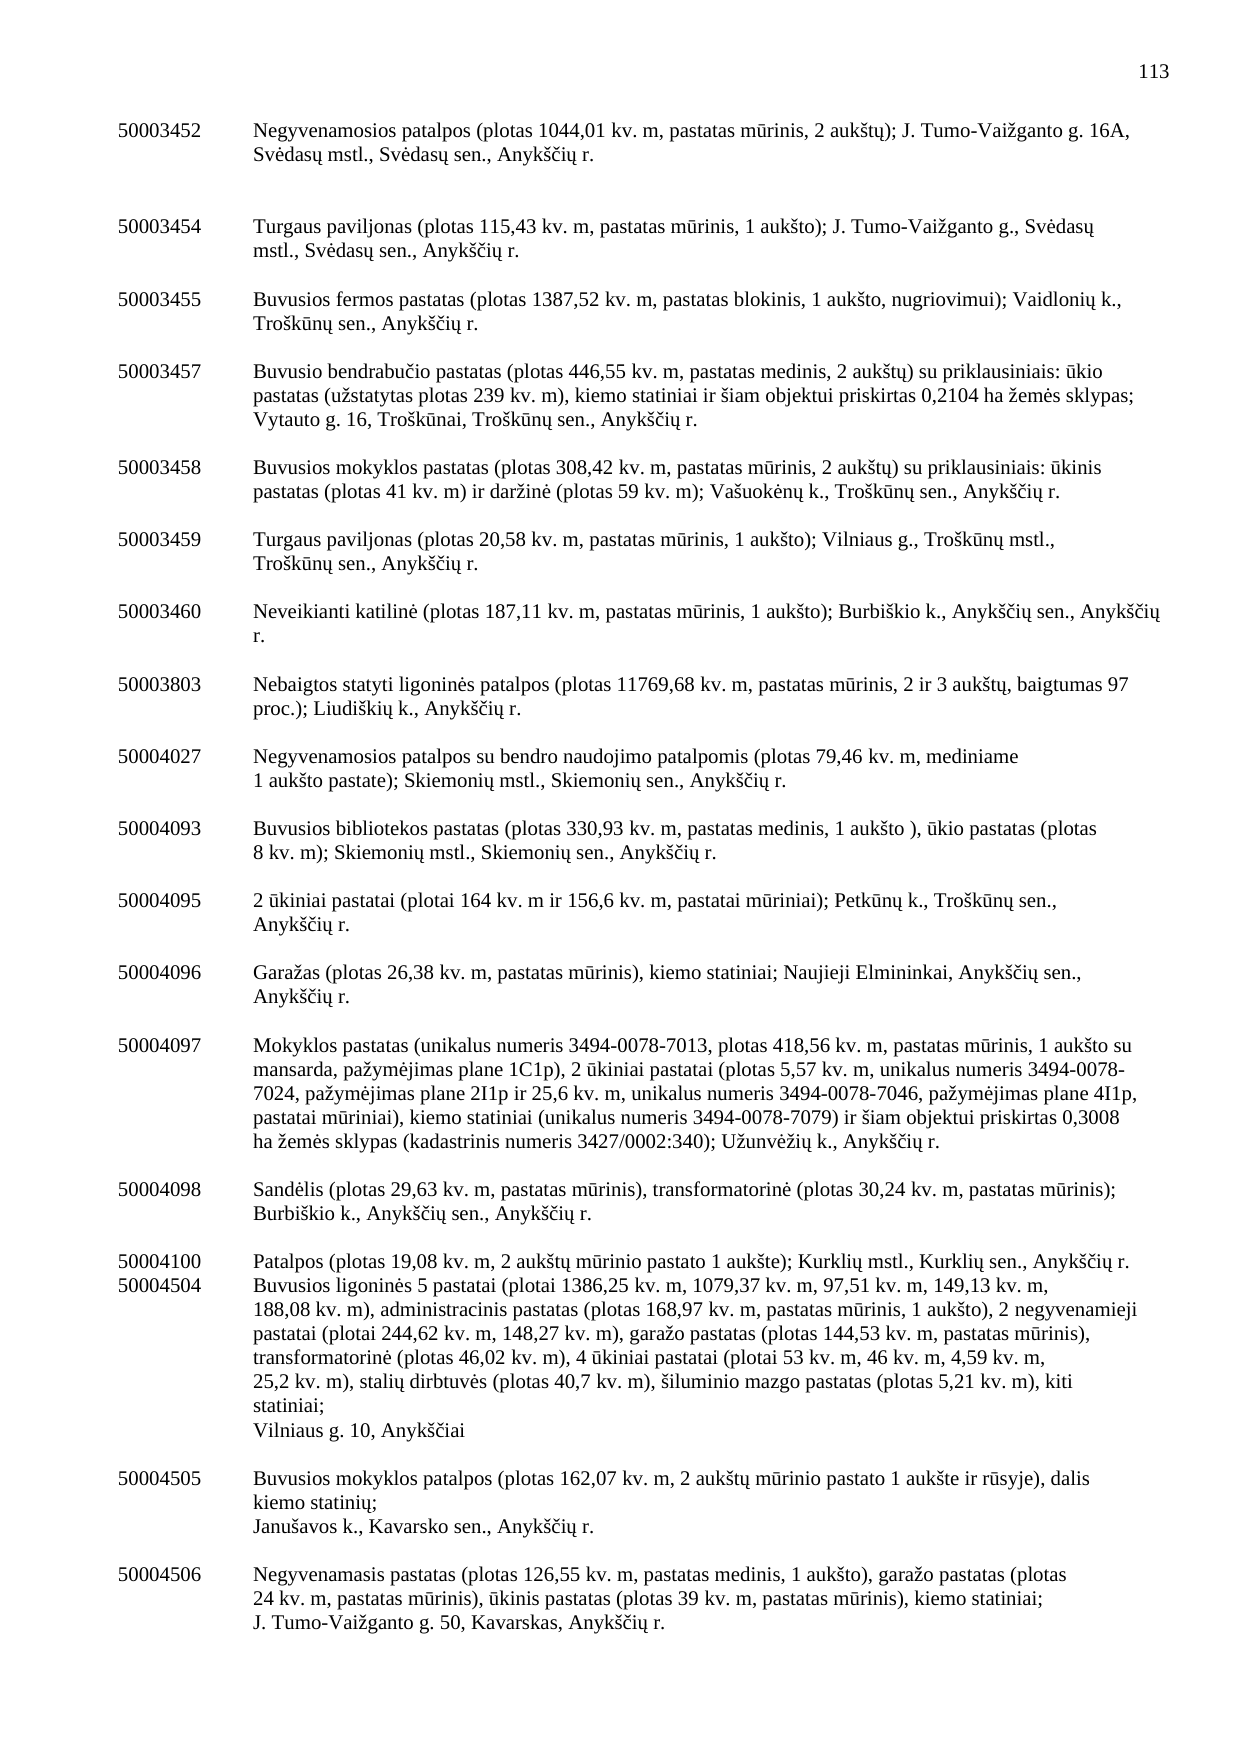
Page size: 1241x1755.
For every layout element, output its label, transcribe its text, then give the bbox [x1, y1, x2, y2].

table_cell [1168, 455, 1184, 503]
table_cell [1168, 1033, 1184, 1153]
table_cell [1209, 1634, 1220, 1658]
table_cell [1184, 1177, 1201, 1225]
table_cell [1209, 1538, 1220, 1562]
table_cell [1220, 166, 1240, 190]
table_cell Buvusios mokyklos pastatas (plotas 308,42 kv. m, pastatas mūrinis, 2 aukštų) su priklausiniais: ūkinis pastatas (plotas 41 kv. m) ir daržinė (plotas 59 kv. m); Vašuokėnų k., Troškūnų sen., Anykščių r. [242, 455, 1150, 503]
table_cell [1209, 864, 1220, 888]
table_cell 50004504 [101, 1273, 242, 1442]
table_cell [1201, 1177, 1209, 1225]
table_cell [1168, 1177, 1184, 1225]
table_cell [101, 792, 1209, 816]
table_cell [1184, 1466, 1201, 1538]
table_cell [1220, 720, 1240, 744]
table_cell [1209, 816, 1220, 864]
table_cell [1209, 1273, 1220, 1442]
table_cell [1220, 214, 1240, 262]
table_cell [1209, 1225, 1220, 1249]
table_cell [1184, 455, 1201, 503]
table_cell [1209, 263, 1220, 287]
table_cell [1184, 118, 1201, 166]
table_cell [1201, 527, 1209, 575]
table_cell [1220, 672, 1240, 720]
table_cell [1184, 1562, 1201, 1634]
table_cell [1184, 1033, 1201, 1153]
table_cell [1201, 1249, 1209, 1273]
table_cell [1220, 455, 1240, 503]
table_cell [1220, 744, 1240, 792]
table_cell [1209, 431, 1220, 455]
table_cell Garažas (plotas 26,38 kv. m, pastatas mūrinis), kiemo statiniai; Naujieji Elmininkai, Anykščių sen., Anykščių r. [242, 960, 1150, 1008]
table_cell 50004095 [101, 888, 242, 936]
table_cell [1168, 1249, 1184, 1273]
table_cell [1168, 527, 1184, 575]
table_cell [1220, 792, 1240, 816]
table_cell [1209, 960, 1220, 1008]
table_cell [101, 335, 1209, 359]
table_cell [101, 1634, 1209, 1658]
table_cell [1150, 359, 1168, 431]
table_cell [1220, 118, 1240, 166]
table_cell [1209, 527, 1220, 575]
table_cell [1201, 1562, 1209, 1634]
table_cell [1150, 672, 1168, 720]
table_cell 50003454 [101, 214, 242, 262]
table_cell [101, 648, 1209, 672]
table_cell [1220, 1442, 1240, 1466]
table_cell [1220, 648, 1240, 672]
table_cell [101, 575, 1209, 599]
table_cell 50004027 [101, 744, 242, 792]
table_cell Patalpos (plotas 19,08 kv. m, 2 aukštų mūrinio pastato 1 aukšte); Kurklių mstl., Kurklių sen., Anykščių r. [242, 1249, 1150, 1273]
table_cell [1209, 503, 1220, 527]
table_cell [101, 190, 1209, 214]
table_cell [1209, 792, 1220, 816]
table_cell [1209, 720, 1220, 744]
table_cell [1209, 335, 1220, 359]
table_cell [1184, 287, 1201, 335]
table_cell [1209, 359, 1220, 431]
table_cell [101, 1442, 1209, 1466]
table_cell [1220, 1634, 1240, 1658]
table_cell [1220, 936, 1240, 960]
table_cell [1209, 575, 1220, 599]
table_cell Turgaus paviljonas (plotas 115,43 kv. m, pastatas mūrinis, 1 aukšto); J. Tumo-Vaižganto g., Svėdasų mstl., Svėdasų sen., Anykščių r. [242, 214, 1150, 262]
table_cell [1220, 888, 1240, 936]
table_cell [1209, 599, 1220, 647]
table_cell Buvusios mokyklos patalpos (plotas 162,07 kv. m, 2 aukštų mūrinio pastato 1 aukšte ir rūsyje), dalis kiemo statinių; Janušavos k., Kavarsko sen., Anykščių r. [242, 1466, 1150, 1538]
table_cell [1150, 960, 1168, 1008]
table_cell [1220, 1177, 1240, 1225]
table_cell [1201, 599, 1209, 647]
table_cell [1220, 864, 1240, 888]
table_cell [1220, 1225, 1240, 1249]
table_cell [1209, 1442, 1220, 1466]
table_cell [1168, 672, 1184, 720]
table_cell [1220, 359, 1240, 431]
table_cell [1150, 1249, 1168, 1273]
table_cell 50004093 [101, 816, 242, 864]
table_cell [1220, 335, 1240, 359]
table_cell [1209, 1009, 1220, 1032]
table_cell [1220, 1538, 1240, 1562]
table_cell [1201, 214, 1209, 262]
table_cell [101, 1538, 1209, 1562]
table_cell [1150, 214, 1168, 262]
table_cell Turgaus paviljonas (plotas 20,58 kv. m, pastatas mūrinis, 1 aukšto); Vilniaus g., Troškūnų mstl., Troškūnų sen., Anykščių r. [242, 527, 1150, 575]
table_cell Buvusios bibliotekos pastatas (plotas 330,93 kv. m, pastatas medinis, 1 aukšto ), ūkio pastatas (plotas 8 kv. m); Skiemonių mstl., Skiemonių sen., Anykščių r. [242, 816, 1150, 864]
table_cell 50003460 [101, 599, 242, 647]
table_cell [1168, 888, 1184, 936]
table_cell [1209, 888, 1220, 936]
table_cell [1209, 455, 1220, 503]
table_cell [1209, 214, 1220, 262]
table_cell [1184, 359, 1201, 431]
table_cell [1209, 190, 1220, 214]
table_cell [1184, 599, 1201, 647]
table_cell [101, 720, 1209, 744]
table_cell [1201, 744, 1209, 792]
table_cell 50003455 [101, 287, 242, 335]
table_cell [1220, 527, 1240, 575]
table_cell [1201, 455, 1209, 503]
table_cell Negyvenamosios patalpos su bendro naudojimo patalpomis (plotas 79,46 kv. m, mediniame 1 aukšto pastate); Skiemonių mstl., Skiemonių sen., Anykščių r. [242, 744, 1150, 792]
table_cell [1150, 744, 1168, 792]
table_cell Mokyklos pastatas (unikalus numeris 3494-0078-7013, plotas 418,56 kv. m, pastatas mūrinis, 1 aukšto su mansarda, pažymėjimas plane 1C1p), 2 ūkiniai pastatai (plotas 5,57 kv. m, unikalus numeris 3494-0078-7024, pažymėjimas plane 2I1p ir 25,6 kv. m, unikalus numeris 3494-0078-7046, pažymėjimas plane 4I1p, pastatai mūriniai), kiemo statiniai (unikalus numeris 3494-0078-7079) ir šiam objektui priskirtas 0,3008 ha žemės sklypas (kadastrinis numeris 3427/0002:340); Užunvėžių k., Anykščių r. [242, 1033, 1150, 1153]
table_cell [1209, 744, 1220, 792]
table_cell [1209, 1177, 1220, 1225]
table_cell [1168, 816, 1184, 864]
table_cell 50003457 [101, 359, 242, 431]
table_cell 50004100 [101, 1249, 242, 1273]
table_cell [1184, 1249, 1201, 1273]
table_cell [1201, 1273, 1209, 1442]
table_cell [1201, 888, 1209, 936]
table_cell [1184, 816, 1201, 864]
table_cell [1220, 1153, 1240, 1177]
table_cell [1220, 599, 1240, 647]
table_cell 50003459 [101, 527, 242, 575]
table_cell [1184, 960, 1201, 1008]
table_cell [1220, 431, 1240, 455]
table_cell Sandėlis (plotas 29,63 kv. m, pastatas mūrinis), transformatorinė (plotas 30,24 kv. m, pastatas mūrinis); Burbiškio k., Anykščių sen., Anykščių r. [242, 1177, 1150, 1225]
table_cell [1184, 888, 1201, 936]
table_cell [1220, 263, 1240, 287]
table_cell 50004506 [101, 1562, 242, 1634]
table_cell [1201, 287, 1209, 335]
table_cell [1150, 527, 1168, 575]
table_cell [1209, 672, 1220, 720]
table_cell 50004098 [101, 1177, 242, 1225]
table_cell [1168, 1562, 1184, 1634]
table_cell [1168, 1273, 1184, 1442]
table_cell [1220, 1466, 1240, 1538]
table_cell [101, 166, 1209, 190]
table_cell Buvusio bendrabučio pastatas (plotas 446,55 kv. m, pastatas medinis, 2 aukštų) su priklausiniais: ūkio pastatas (užstatytas plotas 239 kv. m), kiemo statiniai ir šiam objektui priskirtas 0,2104 ha žemės sklypas; Vytauto g. 16, Troškūnai, Troškūnų sen., Anykščių r. [242, 359, 1150, 431]
table_cell [1150, 287, 1168, 335]
table_cell Buvusios fermos pastatas (plotas 1387,52 kv. m, pastatas blokinis, 1 aukšto, nugriovimui); Vaidlonių k., Troškūnų sen., Anykščių r. [242, 287, 1150, 335]
table_cell [1201, 118, 1209, 166]
table_cell [1220, 190, 1240, 214]
table_cell [1184, 672, 1201, 720]
table_cell 50004096 [101, 960, 242, 1008]
table_cell [1168, 1466, 1184, 1538]
table_cell [1209, 936, 1220, 960]
table_cell Negyvenamosios patalpos (plotas 1044,01 kv. m, pastatas mūrinis, 2 aukštų); J. Tumo-Vaižganto g. 16A, Svėdasų mstl., Svėdasų sen., Anykščių r. [242, 118, 1184, 166]
table_cell [1220, 1273, 1240, 1442]
table_cell [1168, 287, 1184, 335]
table_cell [101, 936, 1209, 960]
table_cell [1220, 1033, 1240, 1153]
table_cell [1209, 287, 1220, 335]
table_cell [1220, 575, 1240, 599]
table_cell 2 ūkiniai pastatai (plotai 164 kv. m ir 156,6 kv. m, pastatai mūriniai); Petkūnų k., Troškūnų sen., Anykščių r. [242, 888, 1150, 936]
table_cell [1150, 1466, 1168, 1538]
table_cell [1150, 1033, 1168, 1153]
table_cell [1201, 816, 1209, 864]
table_cell 50003458 [101, 455, 242, 503]
table_cell [1201, 960, 1209, 1008]
table_cell [1150, 816, 1168, 864]
table_cell 50004097 [101, 1033, 242, 1153]
table_cell [1220, 1249, 1240, 1273]
table_cell [1209, 648, 1220, 672]
table_cell [1220, 287, 1240, 335]
table_cell [1201, 672, 1209, 720]
table_cell [1201, 359, 1209, 431]
table_cell [1150, 455, 1168, 503]
table_cell [101, 864, 1209, 888]
table_cell Negyvenamasis pastatas (plotas 126,55 kv. m, pastatas medinis, 1 aukšto), garažo pastatas (plotas 24 kv. m, pastatas mūrinis), ūkinis pastatas (plotas 39 kv. m, pastatas mūrinis), kiemo statiniai; J. Tumo-Vaižganto g. 50, Kavarskas, Anykščių r. [242, 1562, 1150, 1634]
table_cell [1209, 1249, 1220, 1273]
table_cell [1168, 214, 1184, 262]
table_cell [1209, 1033, 1220, 1153]
table_cell [1150, 1562, 1168, 1634]
table_cell 50004505 [101, 1466, 242, 1538]
table_cell [1150, 888, 1168, 936]
table_cell [1220, 503, 1240, 527]
table_cell [1184, 527, 1201, 575]
table_cell [1201, 1033, 1209, 1153]
table_cell [1150, 1273, 1168, 1442]
table_cell Nebaigtos statyti ligoninės patalpos (plotas 11769,68 kv. m, pastatas mūrinis, 2 ir 3 aukštų, baigtumas 97 proc.); Liudiškių k., Anykščių r. [242, 672, 1150, 720]
table_cell [1184, 744, 1201, 792]
table_cell 50003452 [101, 118, 242, 166]
table_cell [1184, 214, 1201, 262]
table_cell [101, 263, 1209, 287]
table_cell [101, 1153, 1209, 1177]
table_cell 50003803 [101, 672, 242, 720]
table_cell [1209, 1466, 1220, 1538]
table_cell Buvusios ligoninės 5 pastatai (plotai 1386,25 kv. m, 1079,37 kv. m, 97,51 kv. m, 149,13 kv. m, 188,08 kv. m), administracinis pastatas (plotas 168,97 kv. m, pastatas mūrinis, 1 aukšto), 2 negyvenamieji pastatai (plotai 244,62 kv. m, 148,27 kv. m), garažo pastatas (plotas 144,53 kv. m, pastatas mūrinis), transformatorinė (plotas 46,02 kv. m), 4 ūkiniai pastatai (plotai 53 kv. m, 46 kv. m, 4,59 kv. m, 25,2 kv. m), stalių dirbtuvės (plotas 40,7 kv. m), šiluminio mazgo pastatas (plotas 5,21 kv. m), kiti statiniai; Vilniaus g. 10, Anykščiai [242, 1273, 1150, 1442]
table_cell [1150, 1177, 1168, 1225]
table_cell [1168, 744, 1184, 792]
table_cell [1220, 960, 1240, 1008]
table_cell [1168, 359, 1184, 431]
table_cell [101, 1009, 1209, 1032]
table_cell [101, 1225, 1209, 1249]
table_cell [1220, 1562, 1240, 1634]
table_cell [1209, 166, 1220, 190]
table_cell [101, 503, 1209, 527]
table_cell [1184, 1273, 1201, 1442]
table_cell [1201, 1466, 1209, 1538]
table_cell [1220, 816, 1240, 864]
table_cell Neveikianti katilinė (plotas 187,11 kv. m, pastatas mūrinis, 1 aukšto); Burbiškio k., Anykščių sen., Anykščių r. [242, 599, 1184, 647]
table_cell [1220, 1009, 1240, 1032]
table_cell [1209, 1562, 1220, 1634]
table_cell [1209, 1153, 1220, 1177]
table_cell [1168, 960, 1184, 1008]
table_cell [101, 431, 1209, 455]
table_cell [1209, 118, 1220, 166]
